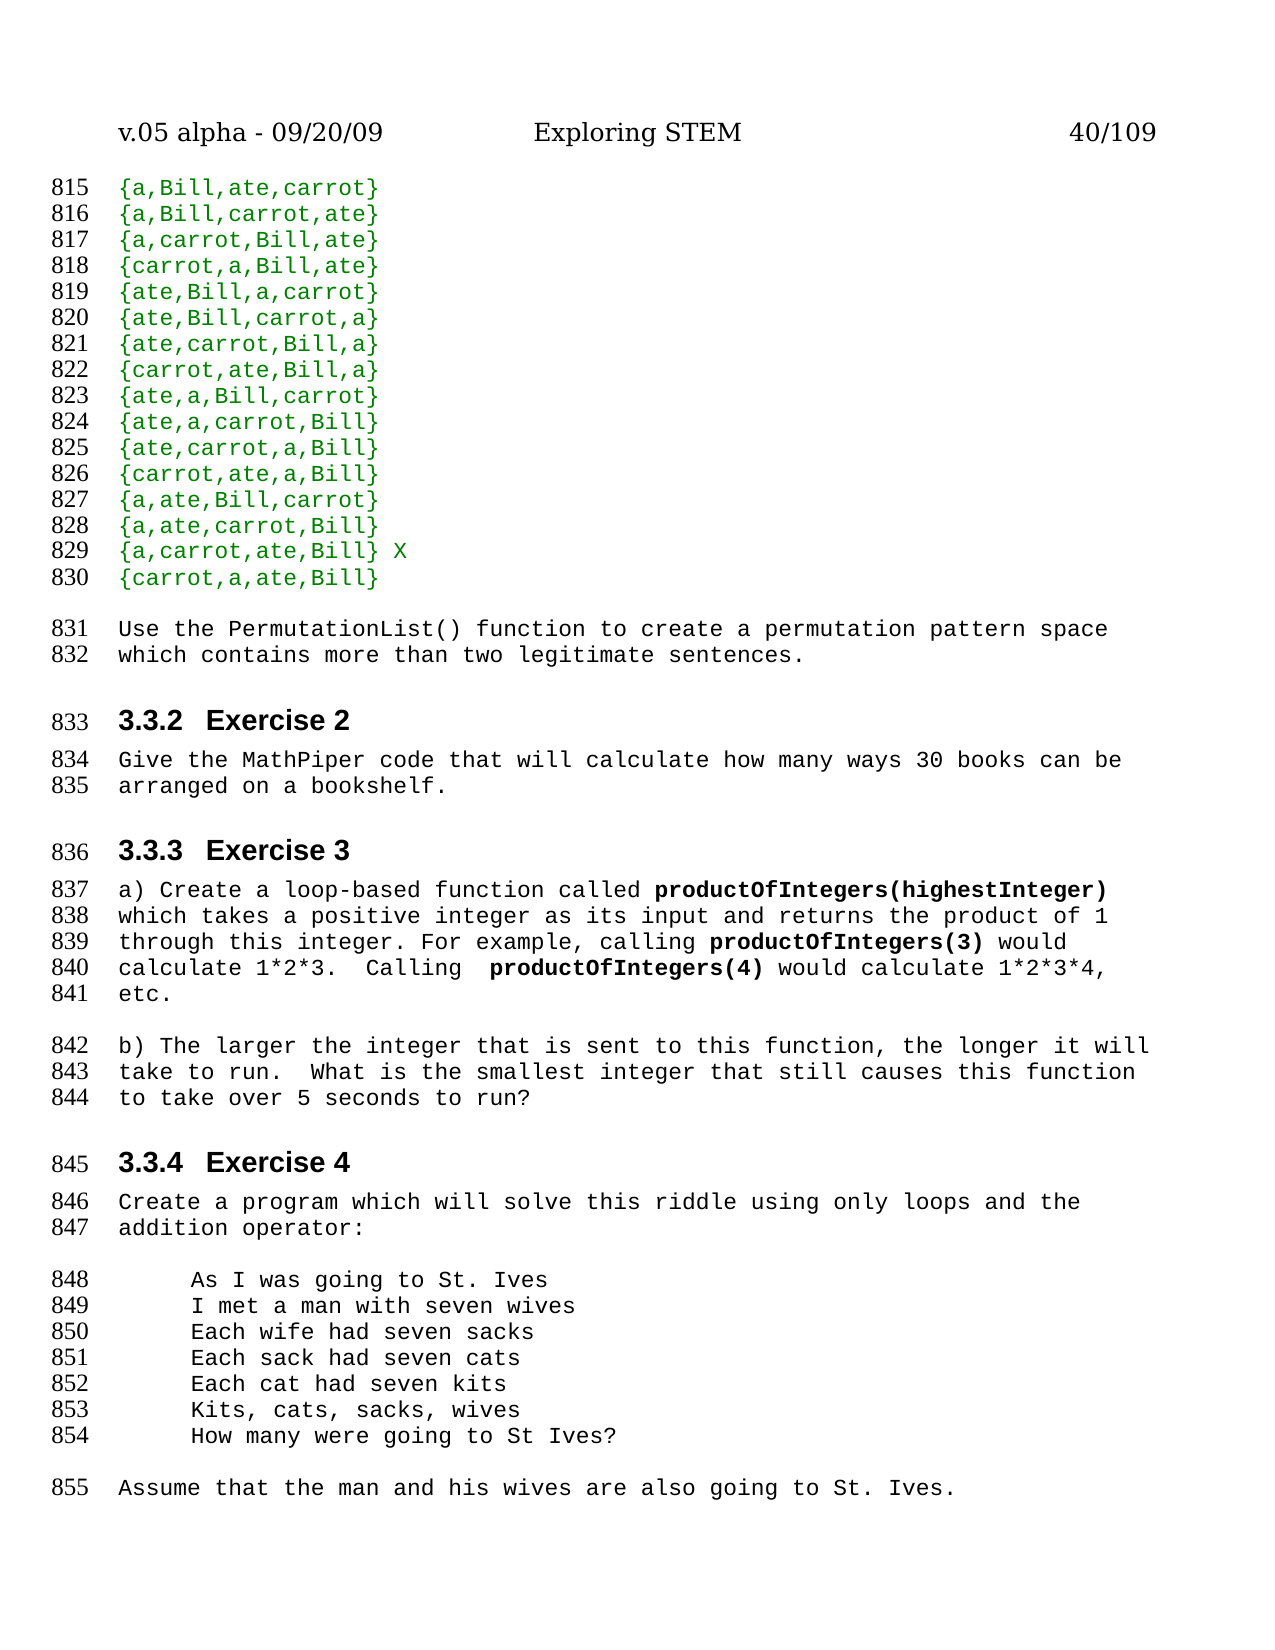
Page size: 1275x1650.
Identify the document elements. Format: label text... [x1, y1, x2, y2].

text {a,Bill,carrot,ate} [118, 203, 1157, 229]
subtitle Exercise 3 [118, 833, 1157, 867]
text {a,carrot,ate,Bill} X [118, 540, 1157, 566]
text {a,ate,carrot,Bill} [118, 514, 1157, 540]
subtitle Exercise 4 [118, 1145, 1157, 1178]
text {a,ate,Bill,carrot} [118, 488, 1157, 514]
text Use the PermutationList() function to create a permutation pattern space which contains more than two legitimate sentences. [118, 618, 1157, 669]
text {ate,a,Bill,carrot} [118, 384, 1157, 410]
text I met a man with seven wives [191, 1294, 1157, 1320]
text Each sack had seven cats [191, 1346, 1157, 1372]
text Give the MathPiper code that will calculate how many ways 30 books can be arranged on a bookshelf. [118, 748, 1157, 800]
text {a,carrot,Bill,ate} [118, 229, 1157, 254]
text Assume that the man and his wives are also going to St. Ives. [118, 1476, 1157, 1502]
text {carrot,a,Bill,ate} [118, 254, 1157, 281]
text a) Create a loop-based function called productOfIntegers(highestInteger) which takes a positive integer as its input and returns the product of 1 through this integer. For example, calling productOfIntegers(3) would calculate 1*2*3. Calling productOfIntegers(4) would calculate 1*2*3*4, etc. [118, 878, 1157, 1008]
text {ate,carrot,a,Bill} [118, 436, 1157, 462]
text {ate,a,carrot,Bill} [118, 410, 1157, 436]
text {carrot,a,ate,Bill} [118, 566, 1157, 592]
text As I was going to St. Ives [191, 1268, 1157, 1294]
text Each wife had seven sacks [191, 1320, 1157, 1346]
text Kits, cats, sacks, wives [191, 1398, 1157, 1424]
text {ate,Bill,a,carrot} [118, 281, 1157, 306]
text {ate,Bill,carrot,a} [118, 306, 1157, 332]
subtitle Exercise 2 [118, 703, 1157, 736]
text {a,Bill,ate,carrot} [118, 177, 1157, 203]
text {carrot,ate,Bill,a} [118, 358, 1157, 384]
text Create a program which will solve this riddle using only loops and the addition operator: [118, 1191, 1157, 1242]
text How many were going to St Ives? [191, 1424, 1157, 1450]
text {carrot,ate,a,Bill} [118, 462, 1157, 488]
text {ate,carrot,Bill,a} [118, 332, 1157, 358]
text b) The larger the integer that is sent to this function, the longer it will take to run. What is the smallest integer that still causes this function to take over 5 seconds to run? [118, 1034, 1157, 1112]
text Each cat had seven kits [191, 1372, 1157, 1398]
